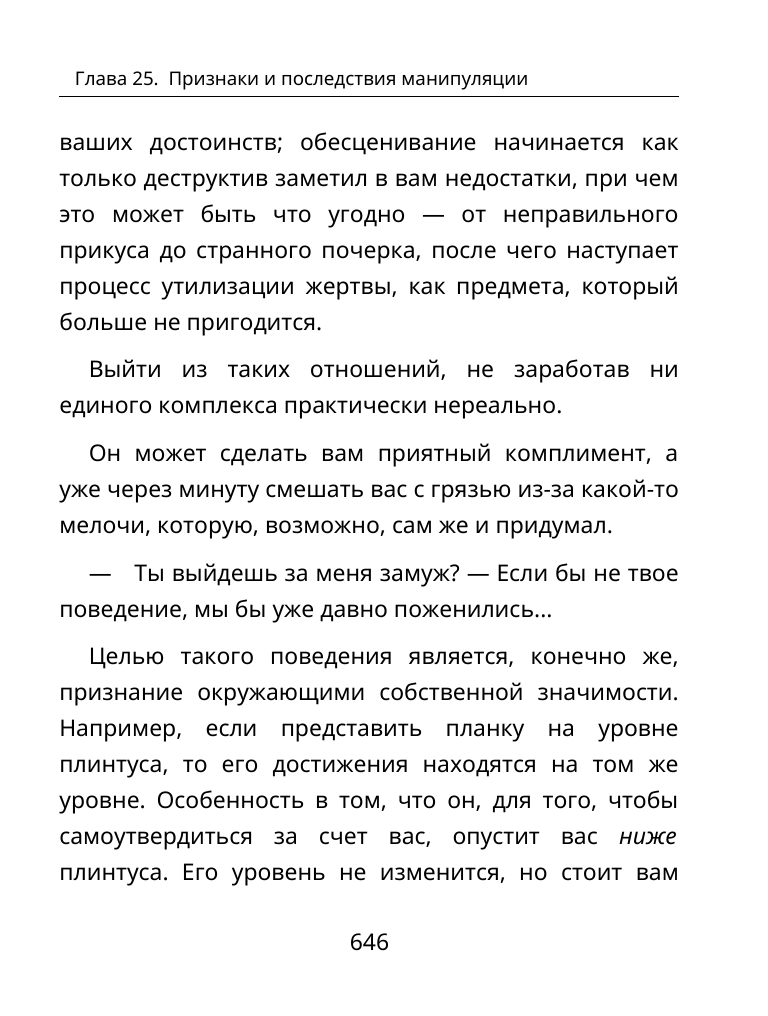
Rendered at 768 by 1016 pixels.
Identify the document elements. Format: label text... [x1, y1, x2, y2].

text Целью такого поведения является, конечно же, признание окружающими собственной значимости. Например, если представить планку на уровне плинтуса, то его достижения находятся на том же уровне. Особенность в том, что он, для того, чтобы самоутвердиться за счет вас, опустит вас ниже плинтуса. Его уровень не изменится, но стоит вам [59, 640, 679, 887]
text Выйти из таких отношений, не заработав ни единого комплекса практически нереально. [59, 353, 679, 421]
list Ты выйдешь за меня замуж? — Если бы не твое поведение, мы бы уже давно поженились... [59, 557, 679, 624]
text ваших достоинств; обесценивание начинается как только деструктив заметил в вам недостатки, при чем это может быть что угодно — от неправильного прикуса до странного почерка, после чего наступает процесс утилизации жертвы, как предмета, который больше не пригодится. [59, 126, 679, 337]
text Он может сделать вам приятный комплимент, а уже через минуту смешать вас с грязью из-за какой-то мелочи, которую, возможно, сам же и придумал. [59, 437, 679, 540]
